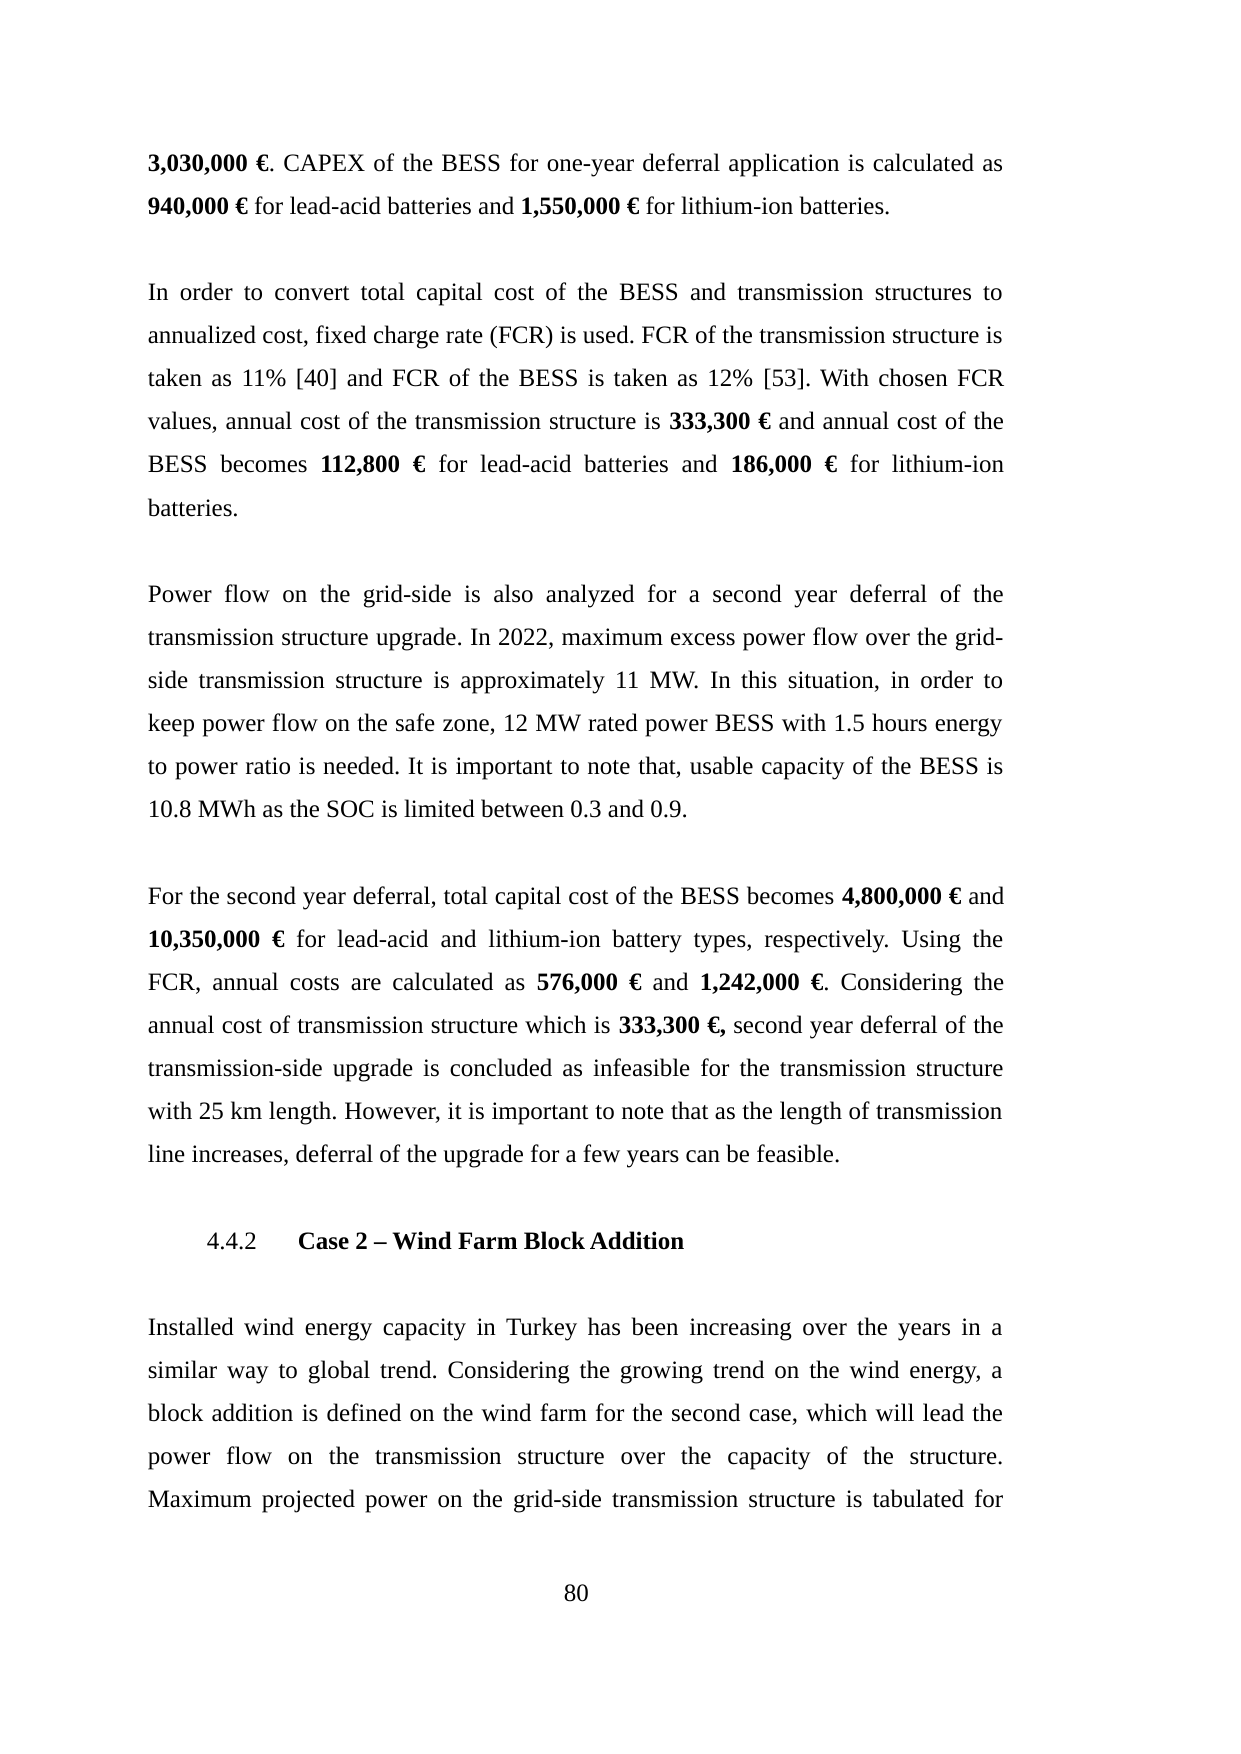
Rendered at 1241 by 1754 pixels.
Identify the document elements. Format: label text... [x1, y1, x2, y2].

text For the second year deferral, total capital cost of the BESS becomes 4,800,000 € and 10,350,000 € for lead-acid and lithium-ion battery types, respectively. Using the FCR, annual costs are calculated as 576,000 € and 1,242,000 €. Considering the annual cost of transmission structure which is 333,300 €, second year deferral of the transmission-side upgrade is concluded as infeasible for the transmission structure with 25 km length. However, it is important to note that as the length of transmission line increases, deferral of the upgrade for a few years can be feasible. [148, 881, 1004, 1168]
text Installed wind energy capacity in Turkey has been increasing over the years in a similar way to global trend. Considering the growing trend on the wind energy, a block addition is defined on the wind farm for the second case, which will lead the power flow on the transmission structure over the capacity of the structure. Maximum projected power on the grid-side transmission structure is tabulated for [148, 1312, 1004, 1513]
list Case 2 – Wind Farm Block Addition [207, 1226, 1004, 1254]
text Power flow on the grid-side is also analyzed for a second year deferral of the transmission structure upgrade. In 2022, maximum excess power flow over the grid-side transmission structure is approximately 11 MW. In this situation, in order to keep power flow on the safe zone, 12 MW rated power BESS with 1.5 hours energy to power ratio is needed. It is important to note that, usable capacity of the BESS is 10.8 MWh as the SOC is limited between 0.3 and 0.9. [148, 579, 1004, 823]
text 3,030,000 €. CAPEX of the BESS for one-year deferral application is calculated as 940,000 € for lead-acid batteries and 1,550,000 € for lithium-ion batteries. [148, 148, 1004, 219]
text In order to convert total capital cost of the BESS and transmission structures to annualized cost, fixed charge rate (FCR) is used. FCR of the transmission structure is taken as 11% [40]⁠ and FCR of the BESS is taken as 12% [53]⁠. With chosen FCR values, annual cost of the transmission structure is 333,300 € and annual cost of the BESS becomes 112,800 € for lead-acid batteries and 186,000 € for lithium-ion batteries. [148, 277, 1004, 521]
